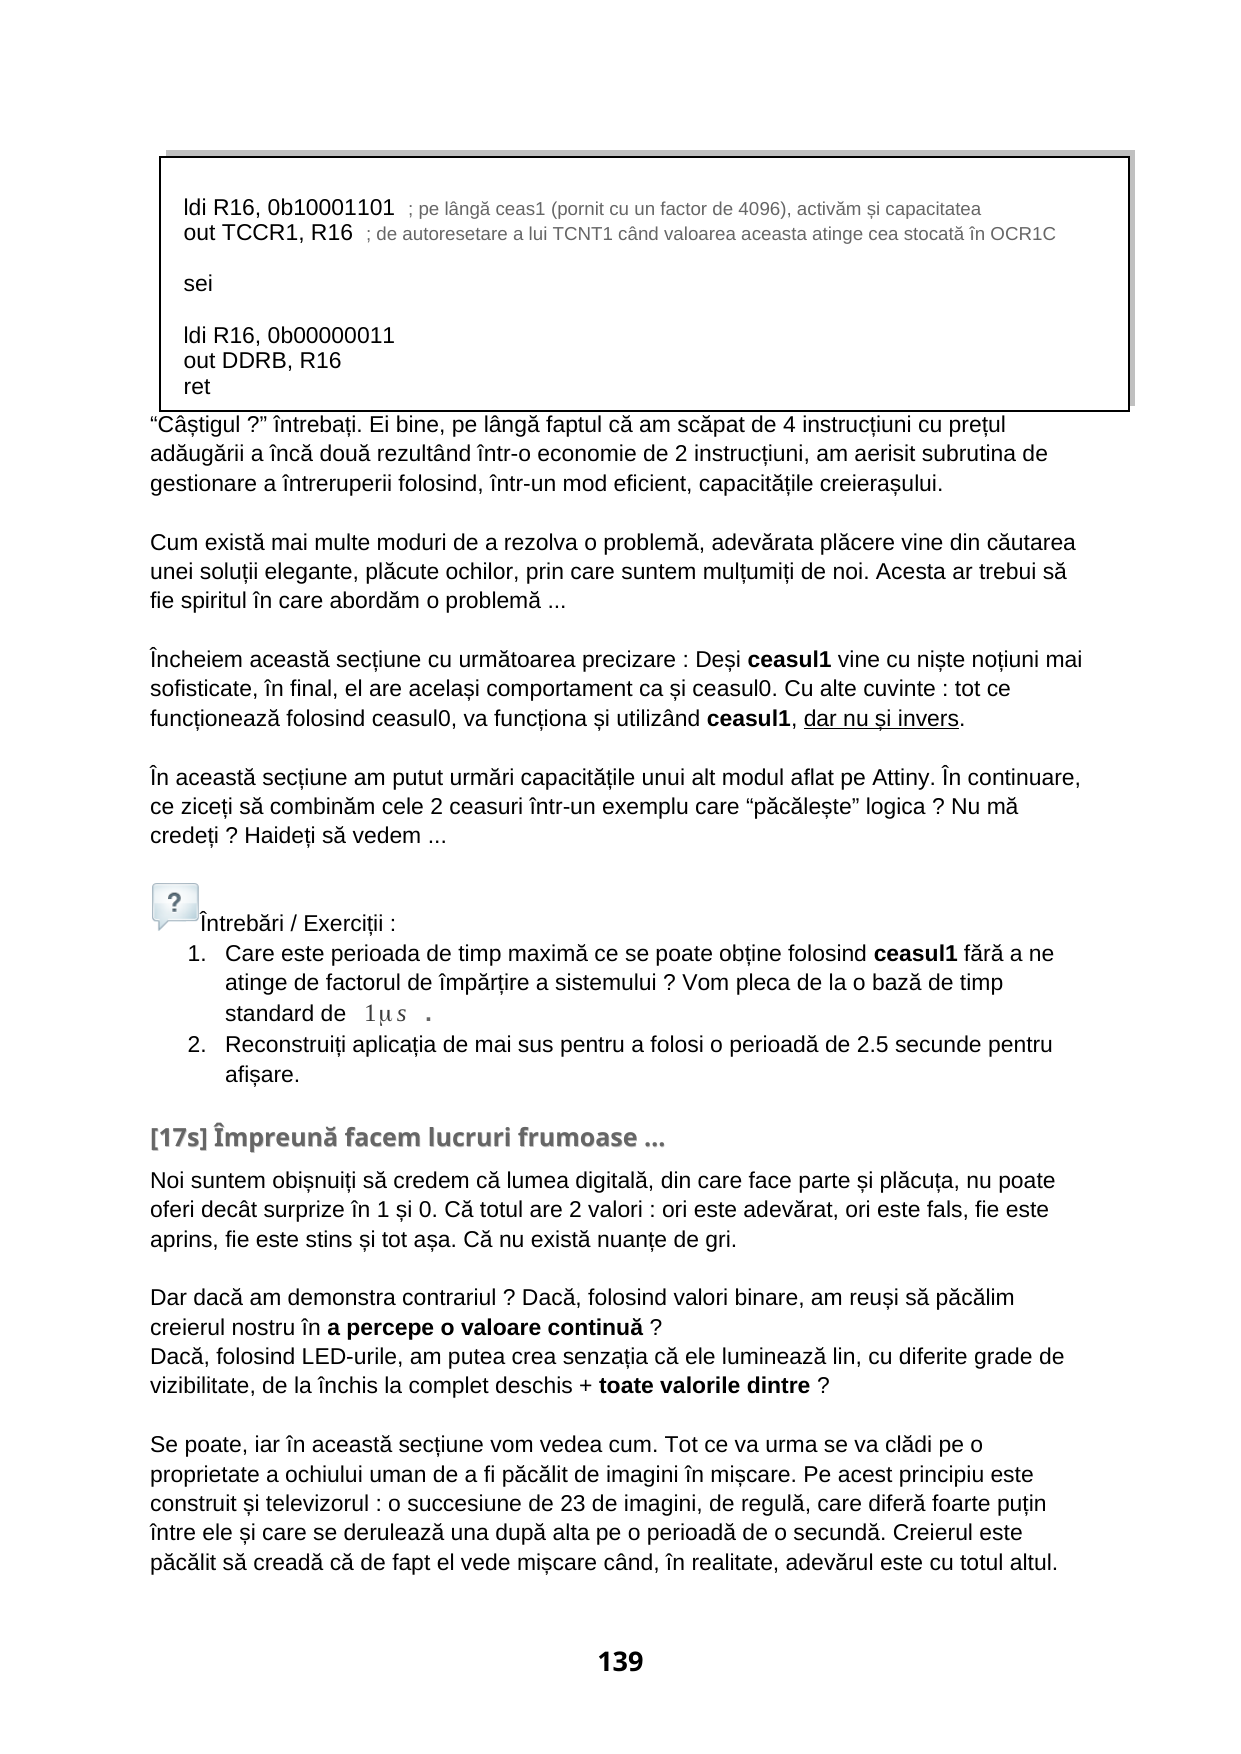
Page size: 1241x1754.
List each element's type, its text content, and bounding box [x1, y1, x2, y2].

text Se poate, iar în această secțiune vom vedea cum. Tot ce va urma se va clădi pe o proprietate a ochiului uman de a fi păcălit de imagini în mișcare. Pe acest principiu este construit și televizorul : o succesiune de 23 de imagini, de regulă, care diferă foarte puțin între ele și care se derulează una după alta pe o perioadă de o secundă. Creierul este păcălit să creadă că de fapt el vede mișcare când, în realitate, adevărul este cu totul altul. [150, 1432, 1091, 1575]
subtitle [17s] Împreună facem lucruri frumoase … [150, 1120, 1091, 1154]
list Reconstruiți aplicația de mai sus pentru a folosi o perioadă de 2.5 secunde pentru afișare. [187, 1032, 1091, 1087]
picture [150, 881, 200, 932]
text Dar dacă am demonstra contrariul ? Dacă, folosind valori binare, am reuși să păcălim creierul nostru în a percepe o valoare continuă ? [150, 1285, 1091, 1340]
text Încheiem această secțiune cu următoarea precizare : Deși ceasul1 vine cu niște noțiuni mai sofisticate, în final, el are același comportament ca și ceasul0. Cu alte cuvinte : tot ce funcționează folosind ceasul0, va funcționa și utilizând ceasul1, dar nu și invers. [150, 647, 1091, 731]
table_header ldi R16, 0b10001101 ; pe lângă ceas1 (pornit cu un factor de 4096), activăm și capacitatea out TCCR1, R16 ; de autoresetare a lui TCNT1 când valoarea aceasta atinge cea stocată în OCR1C sei ldi R16, 0b00000011 out DDRB, R16 ret [161, 158, 1128, 409]
text Dacă, folosind LED-urile, am putea crea senzația că ele luminează lin, cu diferite grade de vizibilitate, de la închis la complet deschis + toate valorile dintre ? [150, 1344, 1091, 1399]
text Întrebări / Exerciții : [150, 907, 1091, 937]
list Care este perioada de timp maximă ce se poate obține folosind ceasul1 fără a ne atinge de factorul de împărțire a sistemului ? Vom pleca de la o bază de timp standard de. [187, 940, 1091, 1028]
text “Câștigul ?” întrebați. Ei bine, pe lângă faptul că am scăpat de 4 instrucțiuni cu prețul adăugării a încă două rezultând într-o economie de 2 instrucțiuni, am aerisit subrutina de gestionare a întreruperii folosind, într-un mod eficient, capacitățile creierașului. [150, 412, 1091, 496]
text Cum există mai multe moduri de a rezolva o problemă, adevărata plăcere vine din căutarea unei soluții elegante, plăcute ochilor, prin care suntem mulțumiți de noi. Acesta ar trebui să fie spiritul în care abordăm o problemă ... [150, 529, 1091, 613]
text În această secțiune am putut urmări capacitățile unui alt modul aflat pe Attiny. În continuare, ce ziceți să combinăm cele 2 ceasuri într-un exemplu care “păcălește” logica ? Nu mă credeți ? Haideți să vedem ... [150, 764, 1091, 848]
text Noi suntem obișnuiți să credem că lumea digitală, din care face parte și plăcuța, nu poate oferi decât surprize în 1 și 0. Că totul are 2 valori : ori este adevărat, ori este fals, fie este aprins, fie este stins și tot așa. Că nu există nuanțe de gri. [150, 1168, 1091, 1252]
